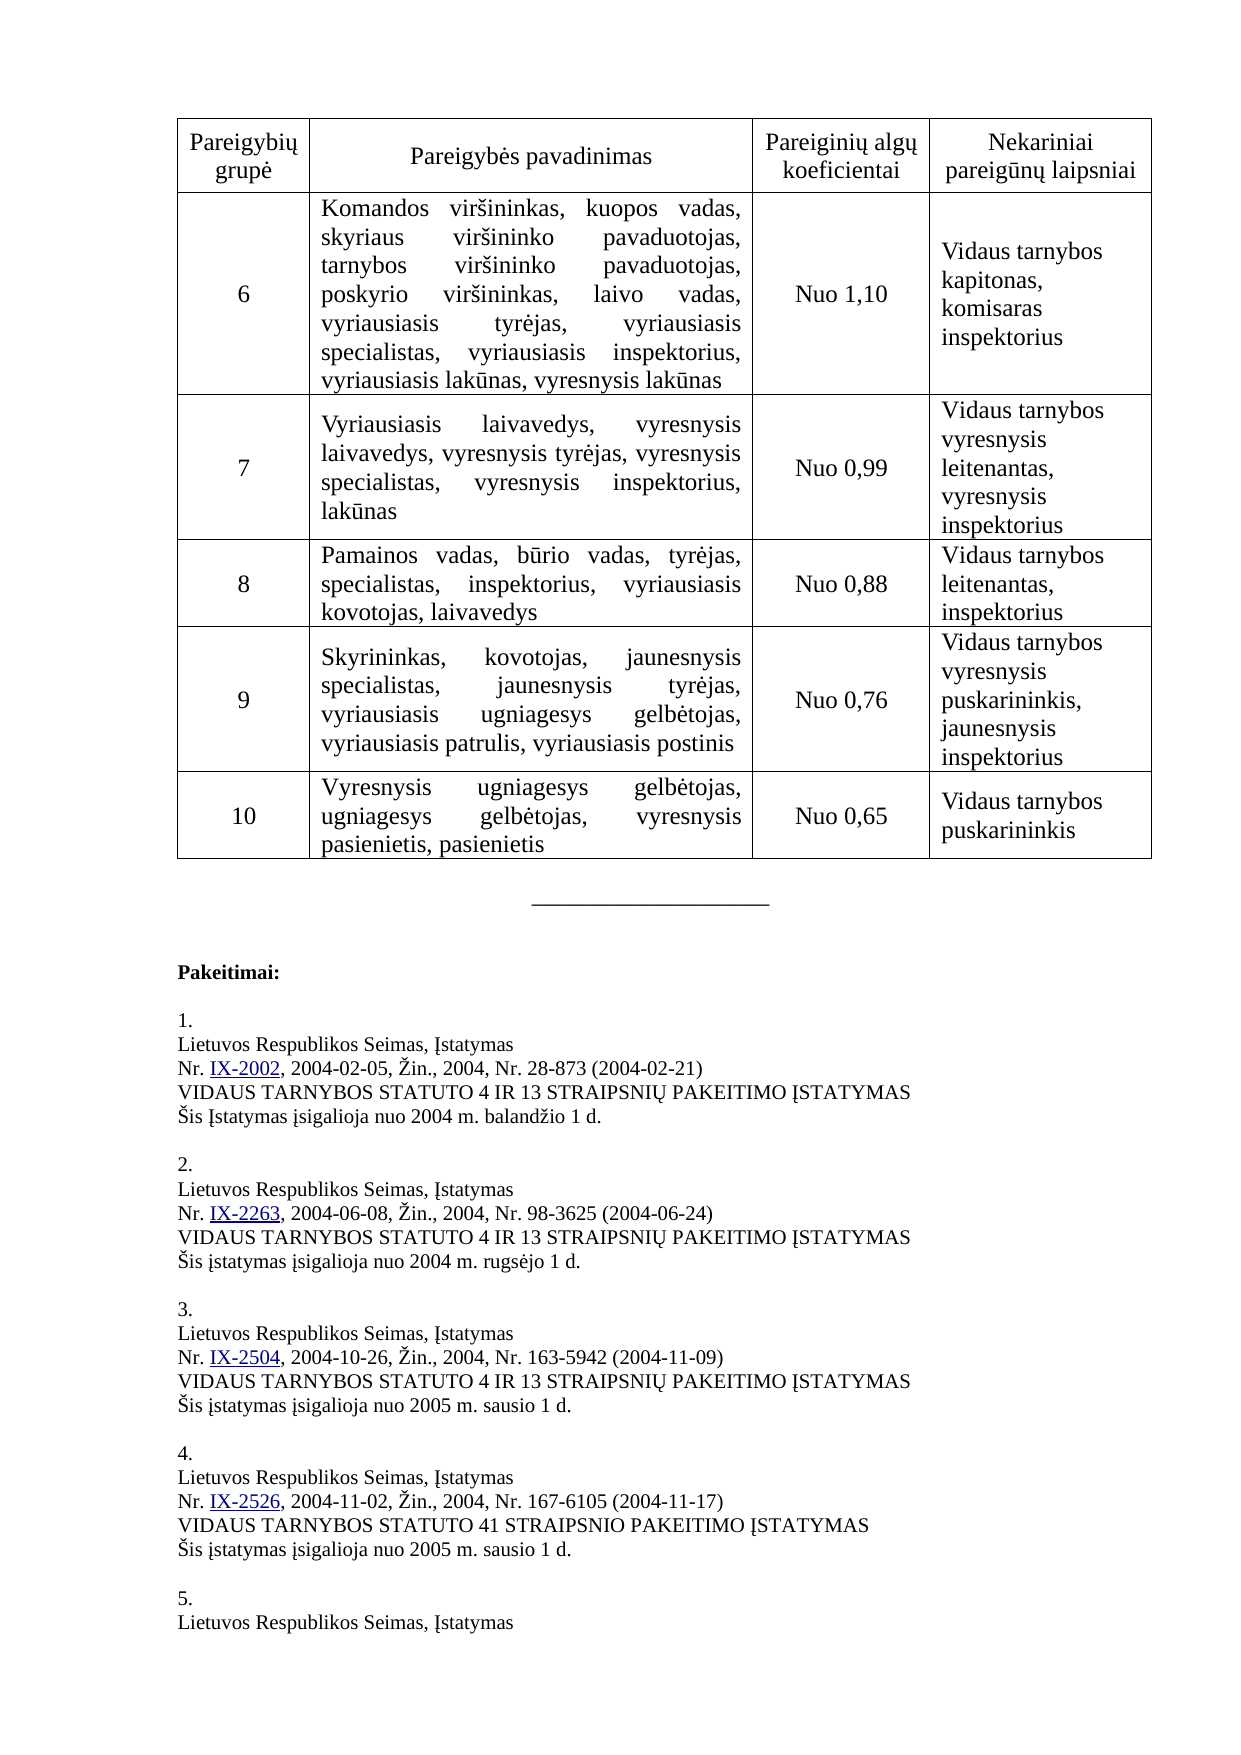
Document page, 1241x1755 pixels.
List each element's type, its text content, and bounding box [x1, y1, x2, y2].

table_cell 8 [178, 540, 309, 626]
text Šis Įstatymas įsigalioja nuo 2004 m. balandžio 1 d. [177, 1104, 1152, 1128]
table_header Pareigybės pavadinimas [310, 119, 752, 192]
text ––––––––––––––––––– [177, 888, 1152, 917]
table_cell Vyresnysis ugniagesys gelbėtojas, ugniagesys gelbėtojas, vyresnysis pasienietis, pasienietis [310, 772, 752, 858]
table_cell 9 [178, 627, 309, 771]
text Lietuvos Respublikos Seimas, Įstatymas [177, 1465, 1152, 1489]
text Šis įstatymas įsigalioja nuo 2004 m. rugsėjo 1 d. [177, 1249, 1152, 1273]
table_header Nekariniai pareigūnų laipsniai [930, 119, 1151, 192]
table_header Pareigybių grupė [178, 119, 309, 192]
table_cell 6 [178, 193, 309, 394]
text Lietuvos Respublikos Seimas, Įstatymas [177, 1609, 1152, 1634]
table_cell Pamainos vadas, būrio vadas, tyrėjas, specialistas, inspektorius, vyriausiasis kovotojas, laivavedys [310, 540, 752, 626]
text VIDAUS TARNYBOS STATUTO 4 IR 13 STRAIPSNIŲ PAKEITIMO ĮSTATYMAS [177, 1369, 1152, 1393]
table_cell 7 [178, 395, 309, 539]
table_cell Nuo 1,10 [753, 193, 929, 394]
table_cell Nuo 0,65 [753, 772, 929, 858]
text 5. [177, 1586, 1152, 1609]
table_cell Vidaus tarnybos vyresnysis leitenantas, vyresnysis inspektorius [930, 395, 1151, 539]
text Lietuvos Respublikos Seimas, Įstatymas [177, 1032, 1152, 1056]
text 1. [177, 1008, 1152, 1032]
table_cell Vidaus tarnybos kapitonas, komisaras inspektorius [930, 193, 1151, 394]
table_cell Vidaus tarnybos leitenantas, inspektorius [930, 540, 1151, 626]
table_cell Skyrininkas, kovotojas, jaunesnysis specialistas, jaunesnysis tyrėjas, vyriausiasis ugniagesys gelbėtojas, vyriausiasis patrulis, vyriausiasis postinis [310, 627, 752, 771]
text VIDAUS TARNYBOS STATUTO 41 STRAIPSNIO PAKEITIMO ĮSTATYMAS [177, 1513, 1152, 1537]
text Lietuvos Respublikos Seimas, Įstatymas [177, 1321, 1152, 1345]
text Šis įstatymas įsigalioja nuo 2005 m. sausio 1 d. [177, 1393, 1152, 1417]
table_cell Nuo 0,99 [753, 395, 929, 539]
text VIDAUS TARNYBOS STATUTO 4 IR 13 STRAIPSNIŲ PAKEITIMO ĮSTATYMAS [177, 1080, 1152, 1104]
text 2. [177, 1152, 1152, 1176]
text VIDAUS TARNYBOS STATUTO 4 IR 13 STRAIPSNIŲ PAKEITIMO ĮSTATYMAS [177, 1224, 1152, 1249]
text Nr. IX-2526, 2004-11-02, Žin., 2004, Nr. 167-6105 (2004-11-17) [177, 1489, 1152, 1513]
text 3. [177, 1297, 1152, 1321]
table_header Pareiginių algų koeficientai [753, 119, 929, 192]
text Šis įstatymas įsigalioja nuo 2005 m. sausio 1 d. [177, 1537, 1152, 1561]
table_cell Vidaus tarnybos puskarininkis [930, 772, 1151, 858]
table_cell Vidaus tarnybos vyresnysis puskarininkis, jaunesnysis inspektorius [930, 627, 1151, 771]
text 4. [177, 1441, 1152, 1465]
table_cell Komandos viršininkas, kuopos vadas, skyriaus viršininko pavaduotojas, tarnybos viršininko pavaduotojas, poskyrio viršininkas, laivo vadas, vyriausiasis tyrėjas, vyriausiasis specialistas, vyriausiasis inspektorius, vyriausiasis lakūnas, vyresnysis lakūnas [310, 193, 752, 394]
table_cell Vyriausiasis laivavedys, vyresnysis laivavedys, vyresnysis tyrėjas, vyresnysis specialistas, vyresnysis inspektorius, lakūnas [310, 395, 752, 539]
text Lietuvos Respublikos Seimas, Įstatymas [177, 1176, 1152, 1201]
table_cell Nuo 0,88 [753, 540, 929, 626]
table_cell Nuo 0,76 [753, 627, 929, 771]
text Nr. IX-2263, 2004-06-08, Žin., 2004, Nr. 98-3625 (2004-06-24) [177, 1201, 1152, 1224]
text Nr. IX-2002, 2004-02-05, Žin., 2004, Nr. 28-873 (2004-02-21) [177, 1056, 1152, 1080]
text Pakeitimai: [177, 960, 1152, 984]
text Nr. IX-2504, 2004-10-26, Žin., 2004, Nr. 163-5942 (2004-11-09) [177, 1345, 1152, 1369]
table_cell 10 [178, 772, 309, 858]
